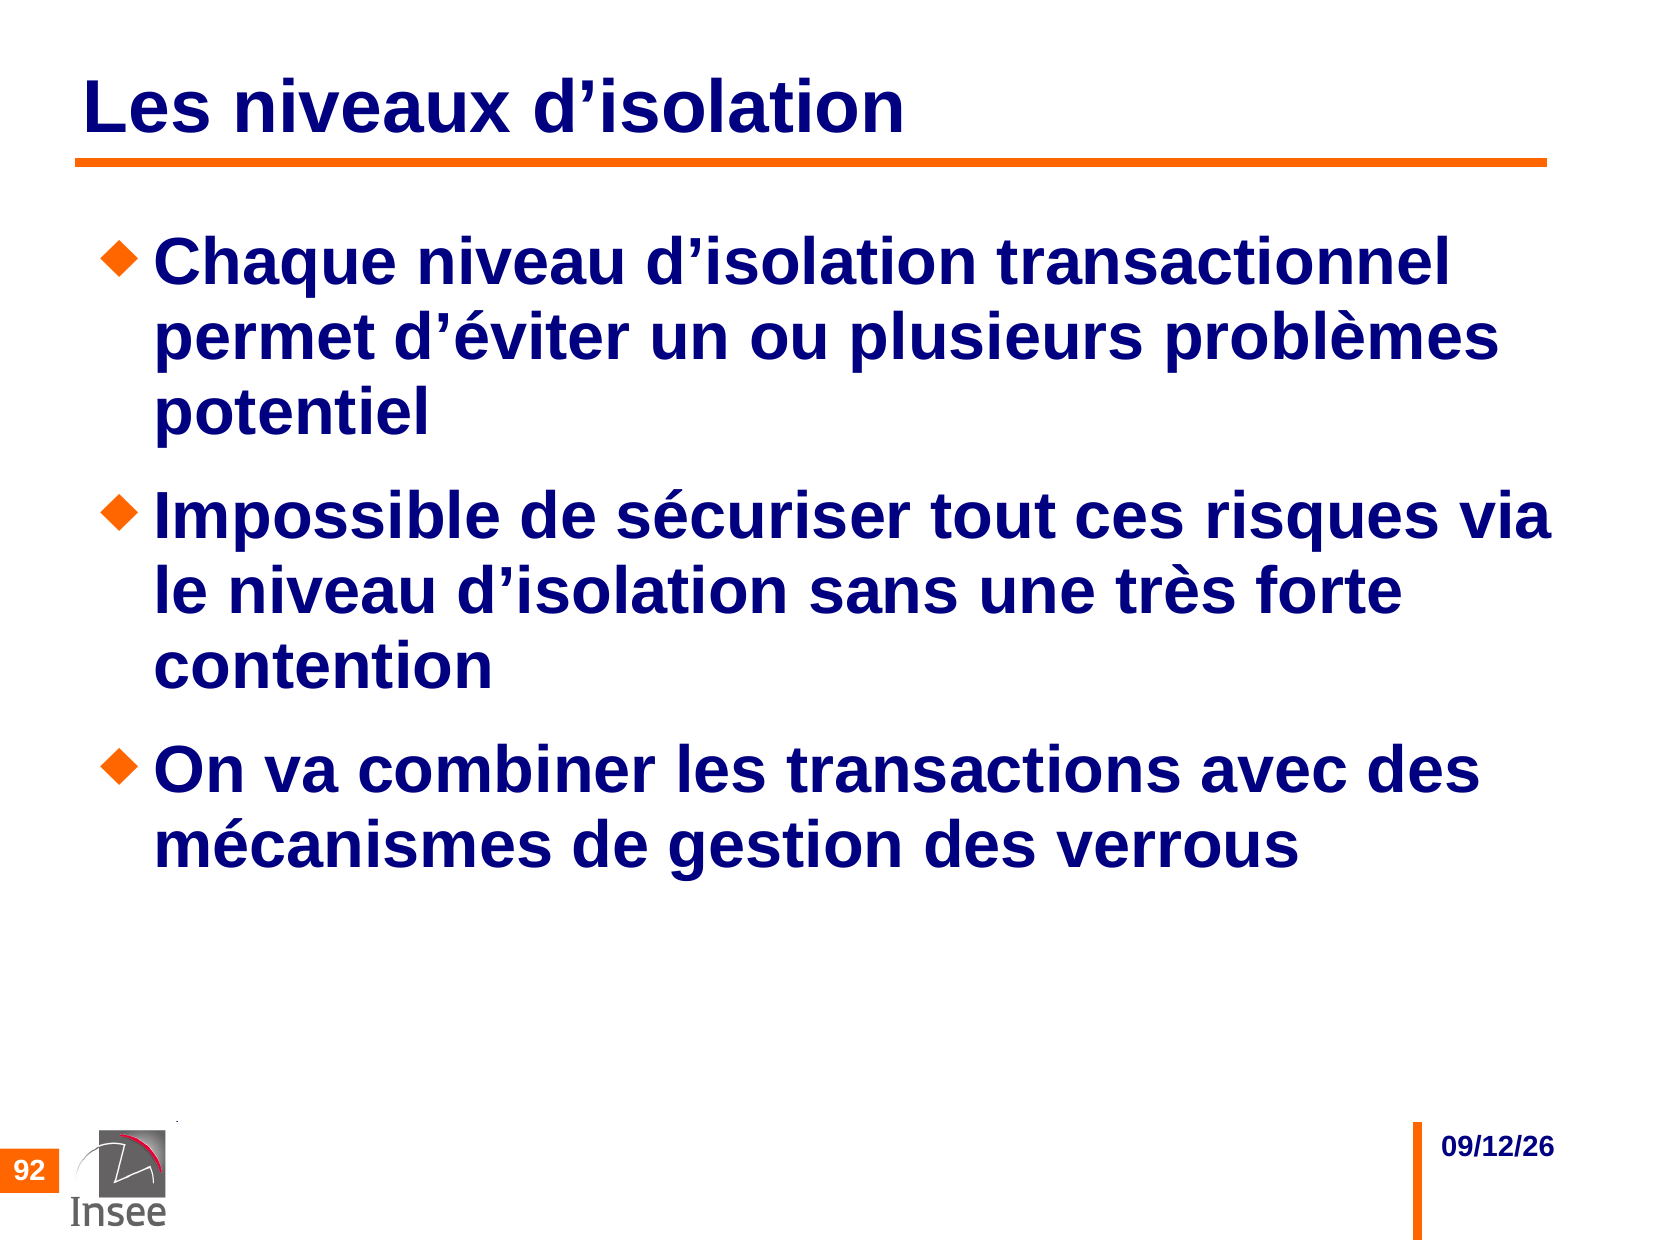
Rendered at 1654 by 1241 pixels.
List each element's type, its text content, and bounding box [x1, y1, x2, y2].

picture [62, 1121, 178, 1241]
title Les niveaux d’isolation [82, 49, 1619, 163]
list Chaque niveau d’isolation transactionnel permet d’éviter un ou plusieurs problèmes potentiel Impossible de sécuriser tout ces risques via le niveau d’isolation sans une très forte contention On va combiner les transactions avec des mécanismes de gestion des verrous [82, 224, 1571, 1063]
